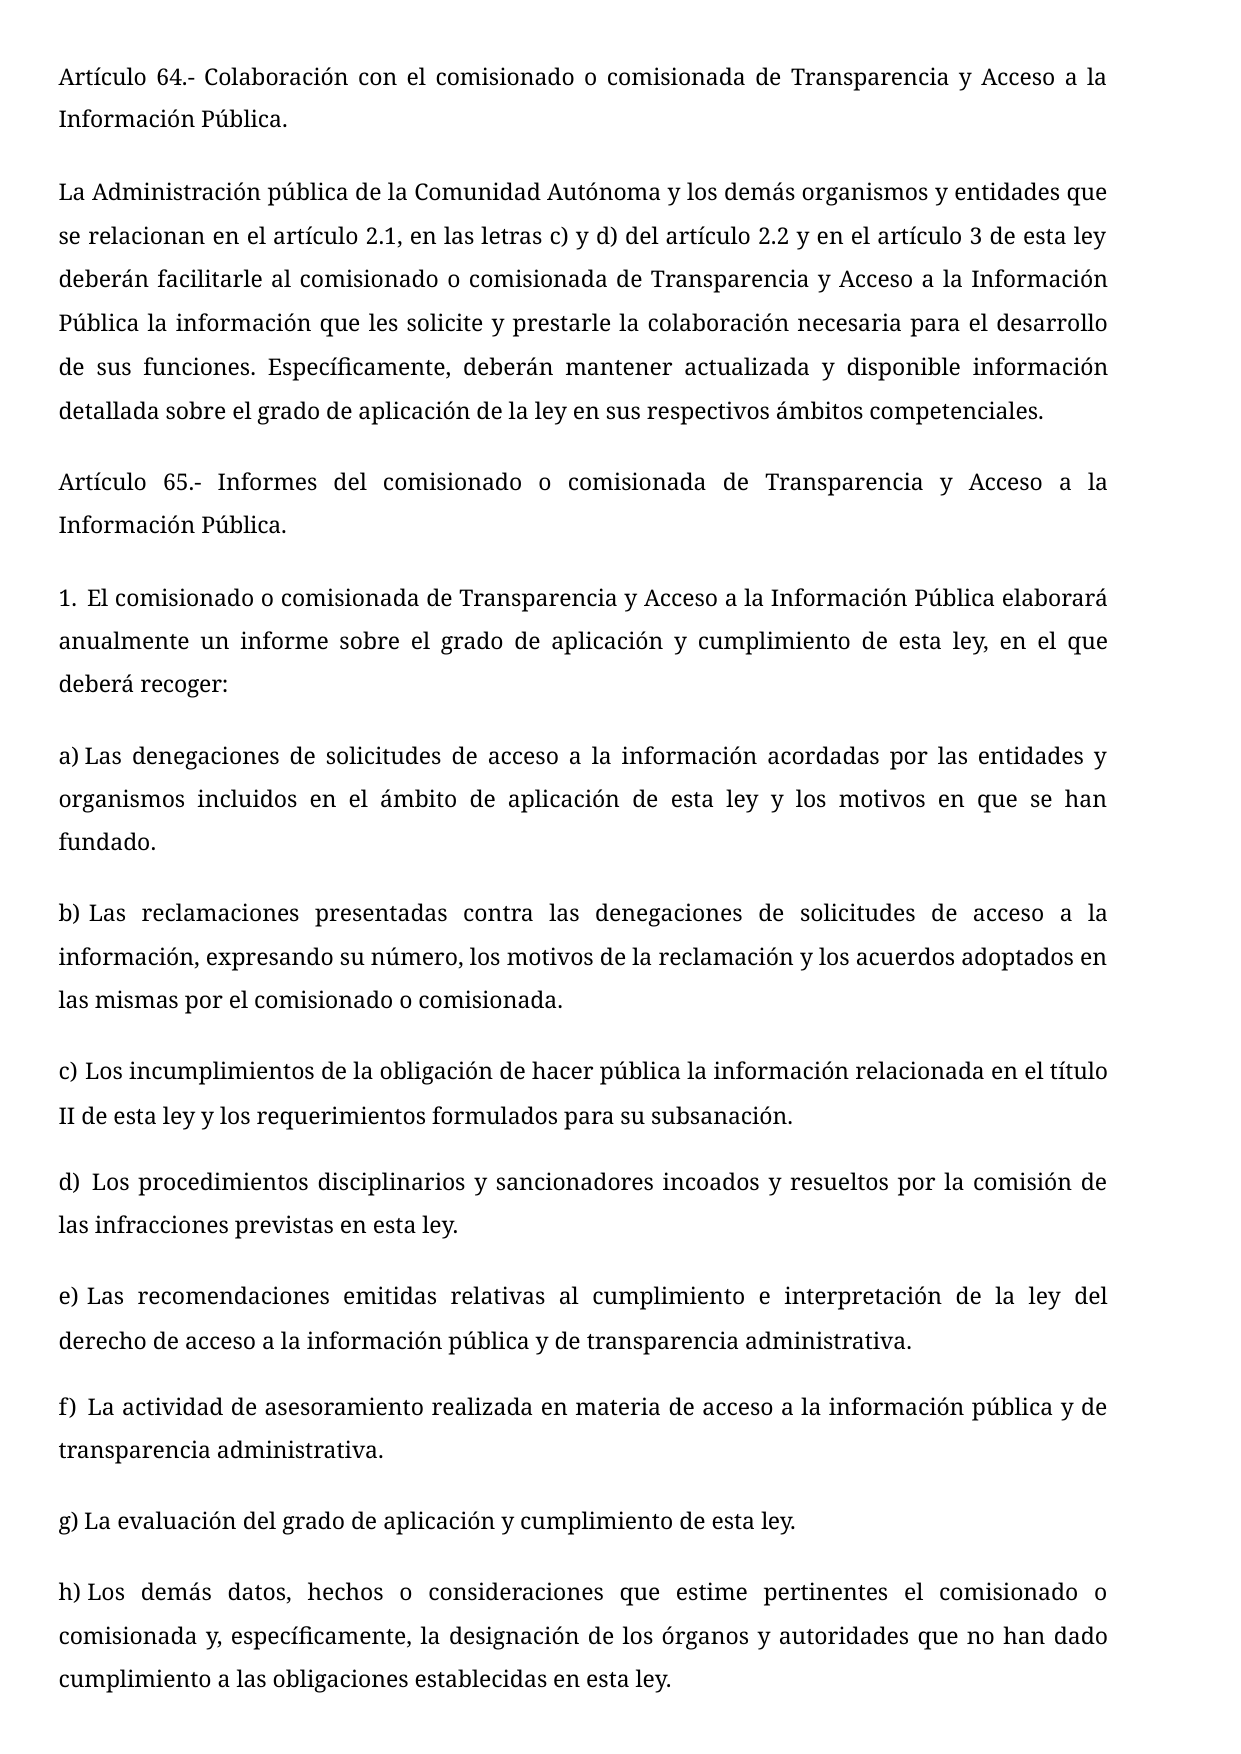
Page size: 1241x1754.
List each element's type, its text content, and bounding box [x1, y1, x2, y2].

text Artículo 64.- Colaboración con el comisionado o comisionada de Transparencia y Acceso a la Información Pública. [58, 60, 1109, 134]
list Las reclamaciones presentadas contra las denegaciones de solicitudes de acceso a la información, expresando su número, los motivos de la reclamación y los acuerdos adoptados en las mismas por el comisionado o comisionada. [58, 897, 1109, 1016]
list Los demás datos, hechos o consideraciones que estime pertinentes el comisionado o comisionada y, específicamente, la designación de los órganos y autoridades que no han dado cumplimiento a las obligaciones establecidas en esta ley. [58, 1576, 1109, 1695]
list La evaluación del grado de aplicación y cumplimiento de esta ley. [58, 1505, 1121, 1536]
text La Administración pública de la Comunidad Autónoma y los demás organismos y entidades que se relacionan en el artículo 2.1, en las letras c) y d) del artículo 2.2 y en el artículo 3 de esta ley deberán facilitarle al comisionado o comisionada de Transparencia y Acceso a la Información Pública la información que les solicite y prestarle la colaboración necesaria para el desarrollo de sus funciones. Específicamente, deberán mantener actualizada y disponible información detallada sobre el grado de aplicación de la ley en sus respectivos ámbitos competenciales. [58, 176, 1109, 426]
list Los procedimientos disciplinarios y sancionadores incoados y resueltos por la comisión de las infracciones previstas en esta ley. [58, 1166, 1109, 1240]
list Las recomendaciones emitidas relativas al cumplimiento e interpretación de la ley del derecho de acceso a la información pública y de transparencia administrativa. [58, 1280, 1109, 1356]
list La actividad de asesoramiento realizada en materia de acceso a la información pública y de transparencia administrativa. [58, 1391, 1109, 1465]
list Los incumplimientos de la obligación de hacer pública la información relacionada en el título II de esta ley y los requerimientos formulados para su subsanación. [58, 1055, 1109, 1131]
text Artículo 65.- Informes del comisionado o comisionada de Transparencia y Acceso a la Información Pública. [58, 466, 1109, 540]
list El comisionado o comisionada de Transparencia y Acceso a la Información Pública elaborará anualmente un informe sobre el grado de aplicación y cumplimiento de esta ley, en el que deberá recoger: [58, 582, 1109, 699]
list Las denegaciones de solicitudes de acceso a la información acordadas por las entidades y organismos incluidos en el ámbito de aplicación de esta ley y los motivos en que se han fundado. [58, 740, 1109, 857]
